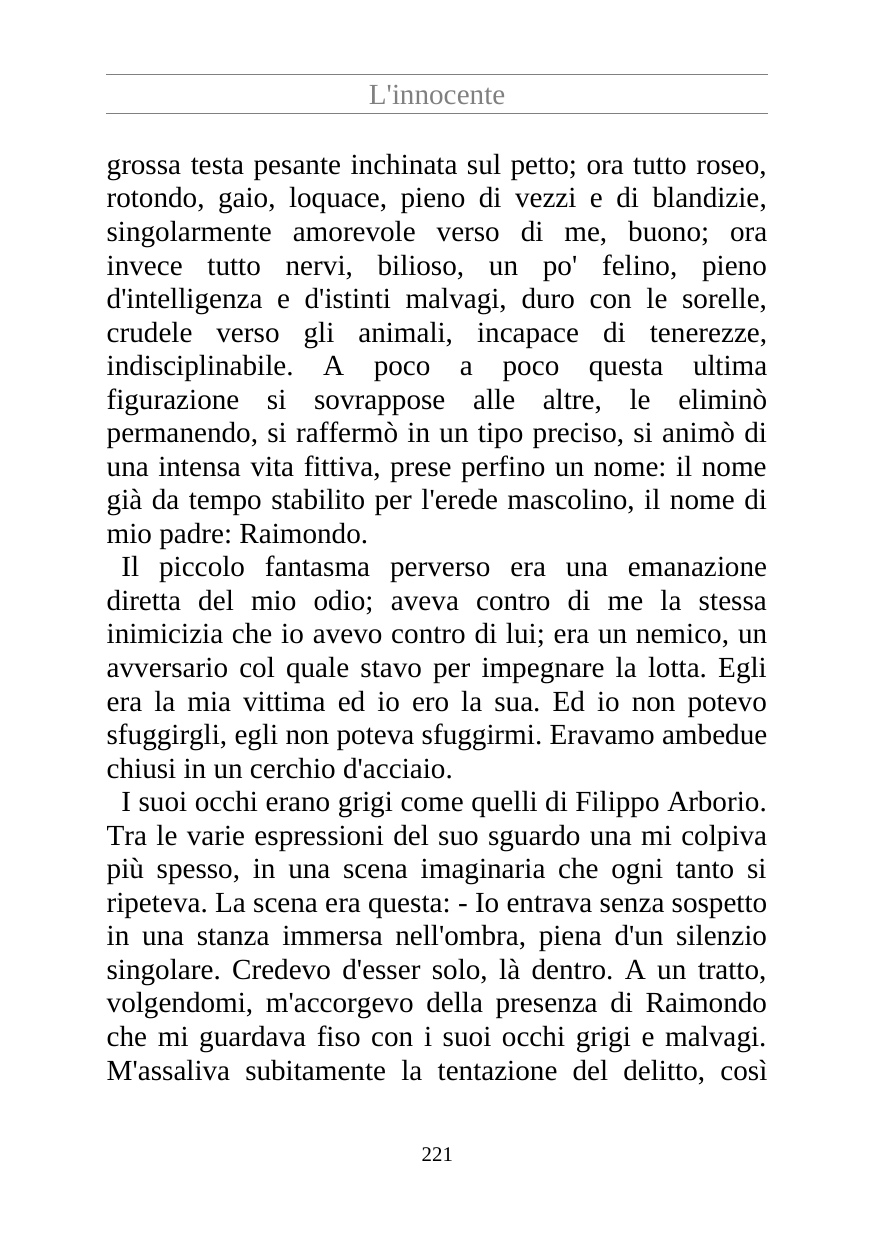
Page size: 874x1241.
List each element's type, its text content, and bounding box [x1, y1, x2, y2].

text I suoi occhi erano grigi come quelli di Filippo Arborio. Tra le varie espressioni del suo sguardo una mi colpiva più spesso, in una scena imaginaria che ogni tanto si ripeteva. La scena era questa: - Io entrava senza sospetto in una stanza immersa nell'ombra, piena d'un silenzio singolare. Credevo d'esser solo, là dentro. A un tratto, volgendomi, m'accorgevo della presenza di Raimondo che mi guardava fiso con i suoi occhi grigi e malvagi. M'assaliva subitamente la tentazione del delitto, così [106, 784, 768, 1086]
text grossa testa pesante inchinata sul petto; ora tutto roseo, rotondo, gaio, loquace, pieno di vezzi e di blandizie, singolarmente amorevole verso di me, buono; ora invece tutto nervi, bilioso, un po' felino, pieno d'intelligenza e d'istinti malvagi, duro con le sorelle, crudele verso gli animali, incapace di tenerezze, indisciplinabile. A poco a poco questa ultima figurazione si sovrappose alle altre, le eliminò permanendo, si raffermò in un tipo preciso, si animò di una intensa vita fittiva, prese perfino un nome: il nome già da tempo stabilito per l'erede mascolino, il nome di mio padre: Raimondo. [106, 147, 768, 549]
text Il piccolo fantasma perverso era una emanazione diretta del mio odio; aveva contro di me la stessa inimicizia che io avevo contro di lui; era un nemico, un avversario col quale stavo per impegnare la lotta. Egli era la mia vittima ed io ero la sua. Ed io non potevo sfuggirgli, egli non poteva sfuggirmi. Eravamo ambedue chiusi in un cerchio d'acciaio. [106, 549, 768, 784]
